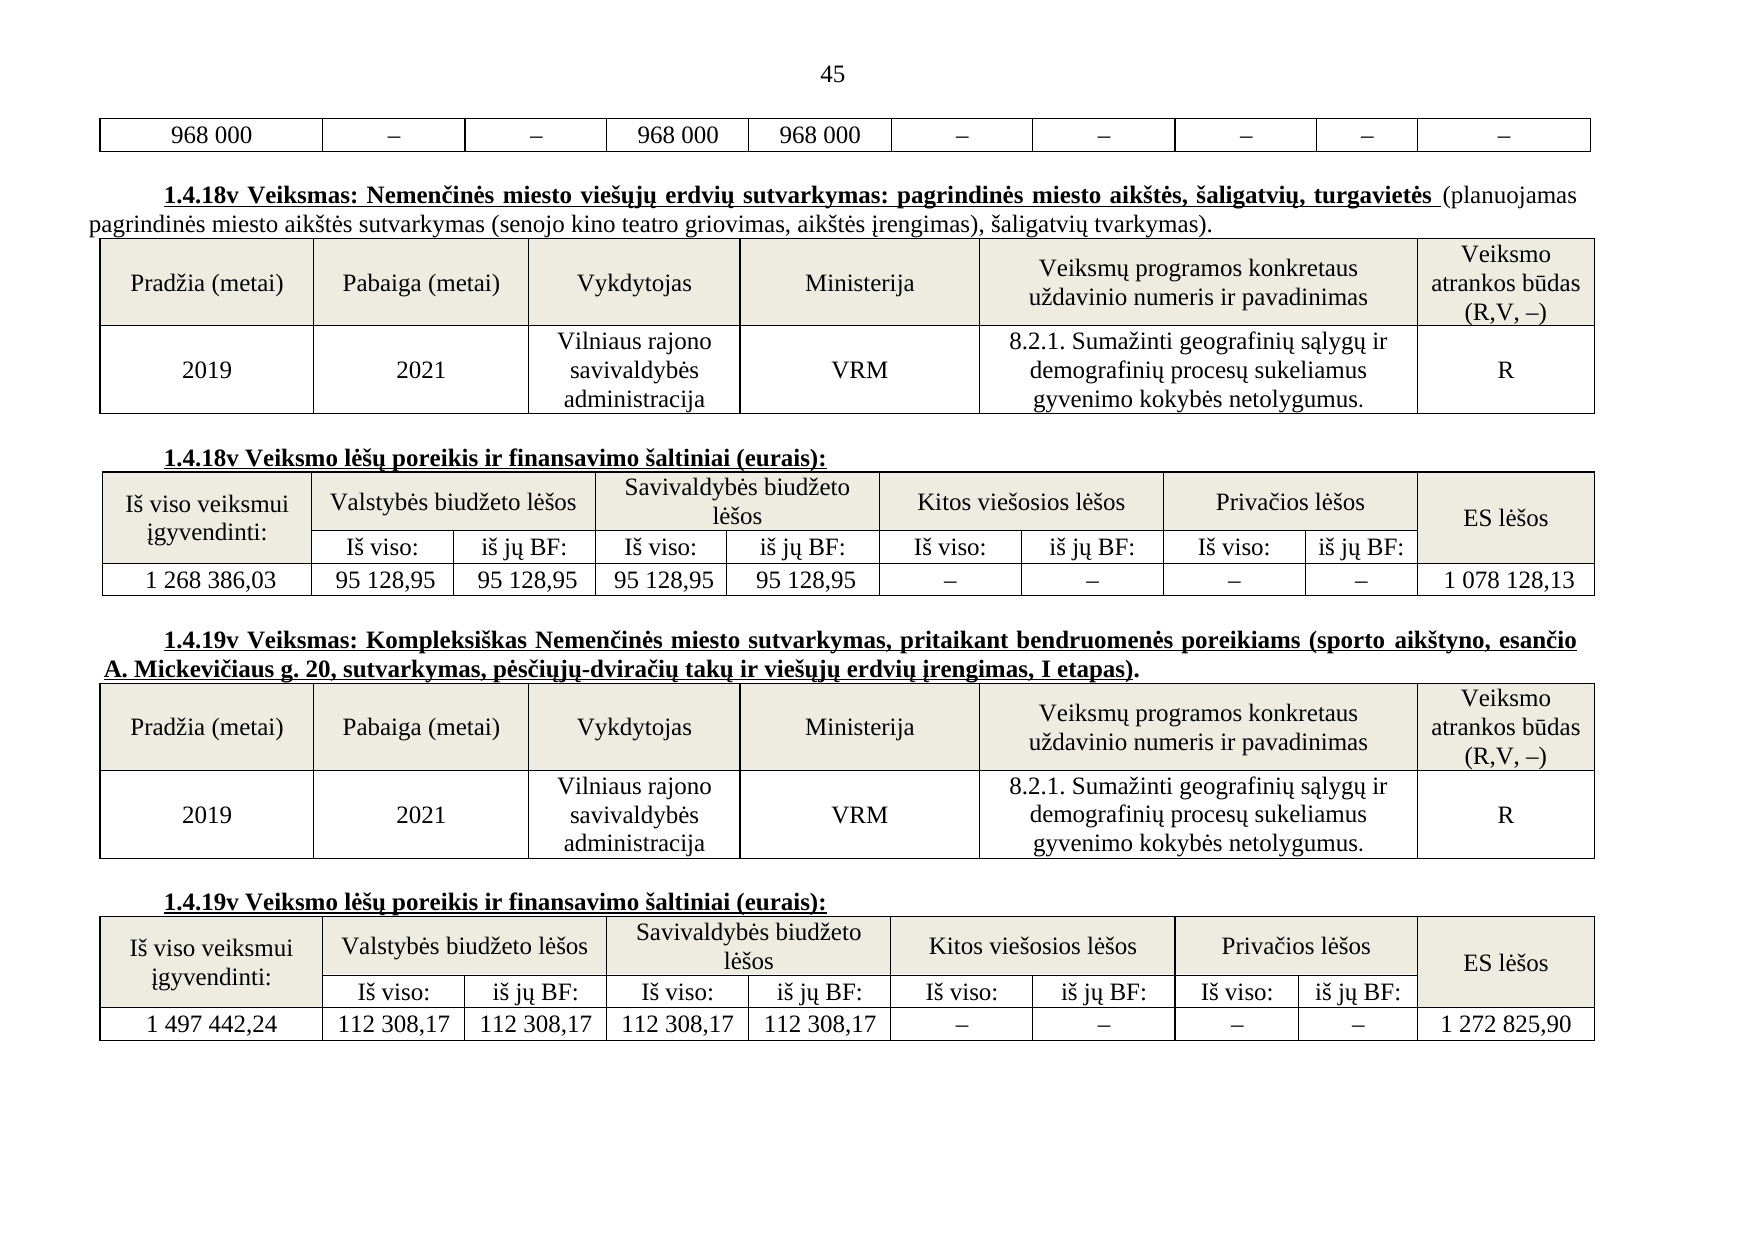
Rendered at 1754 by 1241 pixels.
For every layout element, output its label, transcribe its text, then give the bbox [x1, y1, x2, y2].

table_cell Vilniaus rajono savivaldybės administracija [529, 326, 739, 413]
table_cell R [1418, 326, 1594, 413]
text 1.4.19v Veiksmas: Kompleksiškas Nemenčinės miesto sutvarkymas, pritaikant bendruomenės poreikiams (sporto aikštyno, esančio A. Mickevičiaus g. 20, sutvarkymas, pėsčiųjų-dviračių takų ir viešųjų erdvių įrengimas, I etapas). [103, 625, 1577, 682]
table_header Ministerija [741, 684, 979, 770]
table_cell 2021 [314, 771, 528, 857]
text 1.4.18v Veiksmo lėšų poreikis ir finansavimo šaltiniai (eurais): [89, 443, 1577, 471]
table_header Iš viso veiksmui įgyvendinti: [101, 917, 322, 1007]
table_cell 2019 [101, 326, 313, 413]
table_header Vykdytojas [529, 684, 739, 770]
table_header Savivaldybės biudžeto lėšos [596, 473, 879, 530]
table_cell – [1033, 119, 1174, 151]
table_cell 2019 [101, 771, 313, 857]
table_cell – [1299, 1008, 1417, 1040]
table_cell iš jų BF: [454, 531, 595, 563]
table_header Iš viso veiksmui įgyvendinti: [103, 473, 311, 563]
table_cell 112 308,17 [749, 1008, 890, 1040]
table_header Pabaiga (metai) [314, 684, 528, 770]
table_cell 112 308,17 [323, 1008, 464, 1040]
table_cell – [323, 119, 464, 151]
table_header Pradžia (metai) [101, 239, 313, 325]
table_header Ministerija [741, 239, 979, 325]
table_cell – [1306, 564, 1417, 595]
table_cell VRM [741, 771, 979, 857]
table_cell 8.2.1. Sumažinti geografinių sąlygų ir demografinių procesų sukeliamus gyvenimo kokybės netolygumus. [980, 326, 1417, 413]
table_cell 2021 [314, 326, 528, 413]
table_header ES lėšos [1418, 473, 1594, 563]
table_header Veiksmų programos konkretaus uždavinio numeris ir pavadinimas [980, 684, 1417, 770]
table_cell – [466, 119, 606, 151]
table_cell R [1418, 771, 1594, 857]
table_cell 1 268 386,03 [103, 564, 311, 595]
table_cell – [892, 119, 1032, 151]
table_cell 112 308,17 [607, 1008, 748, 1040]
table_header Pradžia (metai) [101, 684, 313, 770]
text 1.4.18v Veiksmas: Nemenčinės miesto viešųjų erdvių sutvarkymas: pagrindinės miesto aikštės, šaligatvių, turgavietės (planuojamas pagrindinės miesto aikštės sutvarkymas (senojo kino teatro griovimas, aikštės įrengimas), šaligatvių tvarkymas). [89, 181, 1577, 238]
table_cell iš jų BF: [749, 976, 890, 1007]
table_cell 95 128,95 [454, 564, 595, 595]
table_cell 968 000 [607, 119, 748, 151]
table_cell – [1033, 1008, 1174, 1040]
table_cell 968 000 [101, 119, 322, 151]
table_cell 112 308,17 [465, 1008, 606, 1040]
table_cell iš jų BF: [1033, 976, 1174, 1007]
table_cell – [1176, 119, 1316, 151]
table_cell iš jų BF: [1022, 531, 1163, 563]
table_cell – [1176, 1008, 1298, 1040]
table_header ES lėšos [1418, 917, 1594, 1007]
table_header Valstybės biudžeto lėšos [323, 917, 606, 974]
table_header Privačios lėšos [1176, 917, 1417, 974]
table_cell Iš viso: [891, 976, 1032, 1007]
table_header Pabaiga (metai) [314, 239, 528, 325]
table_cell – [1022, 564, 1163, 595]
table_cell 95 128,95 [596, 564, 726, 595]
table_cell Iš viso: [312, 531, 453, 563]
table_cell – [880, 564, 1021, 595]
table_cell iš jų BF: [465, 976, 606, 1007]
text 1.4.19v Veiksmo lėšų poreikis ir finansavimo šaltiniai (eurais): [89, 887, 1577, 916]
table_cell Iš viso: [1164, 531, 1305, 563]
table_cell – [1418, 119, 1590, 151]
table_cell Iš viso: [1176, 976, 1298, 1007]
table_cell 1 078 128,13 [1418, 564, 1594, 595]
table_header Vykdytojas [529, 239, 739, 325]
table_header Veiksmo atrankos būdas (R,V, –) [1418, 239, 1594, 325]
table_cell – [1317, 119, 1417, 151]
table_header Savivaldybės biudžeto lėšos [607, 917, 890, 974]
table_header Veiksmų programos konkretaus uždavinio numeris ir pavadinimas [980, 239, 1417, 325]
table_cell 8.2.1. Sumažinti geografinių sąlygų ir demografinių procesų sukeliamus gyvenimo kokybės netolygumus. [980, 771, 1417, 857]
table_cell 1 272 825,90 [1418, 1008, 1594, 1040]
table_cell Iš viso: [607, 976, 748, 1007]
table_cell – [1164, 564, 1305, 595]
table_cell 1 497 442,24 [101, 1008, 322, 1040]
table_header Valstybės biudžeto lėšos [312, 473, 595, 530]
table_cell 968 000 [749, 119, 891, 151]
table_cell iš jų BF: [1299, 976, 1417, 1007]
table_header Veiksmo atrankos būdas (R,V, –) [1418, 684, 1594, 770]
table_cell Iš viso: [323, 976, 464, 1007]
table_cell Iš viso: [596, 531, 726, 563]
table_cell Vilniaus rajono savivaldybės administracija [529, 771, 739, 857]
table_cell 95 128,95 [727, 564, 879, 595]
table_cell iš jų BF: [727, 531, 879, 563]
table_cell Iš viso: [880, 531, 1021, 563]
table_header Kitos viešosios lėšos [891, 917, 1174, 974]
table_cell VRM [741, 326, 979, 413]
table_cell – [891, 1008, 1032, 1040]
table_cell iš jų BF: [1306, 531, 1417, 563]
table_cell 95 128,95 [312, 564, 453, 595]
table_header Privačios lėšos [1164, 473, 1417, 530]
table_header Kitos viešosios lėšos [880, 473, 1163, 530]
